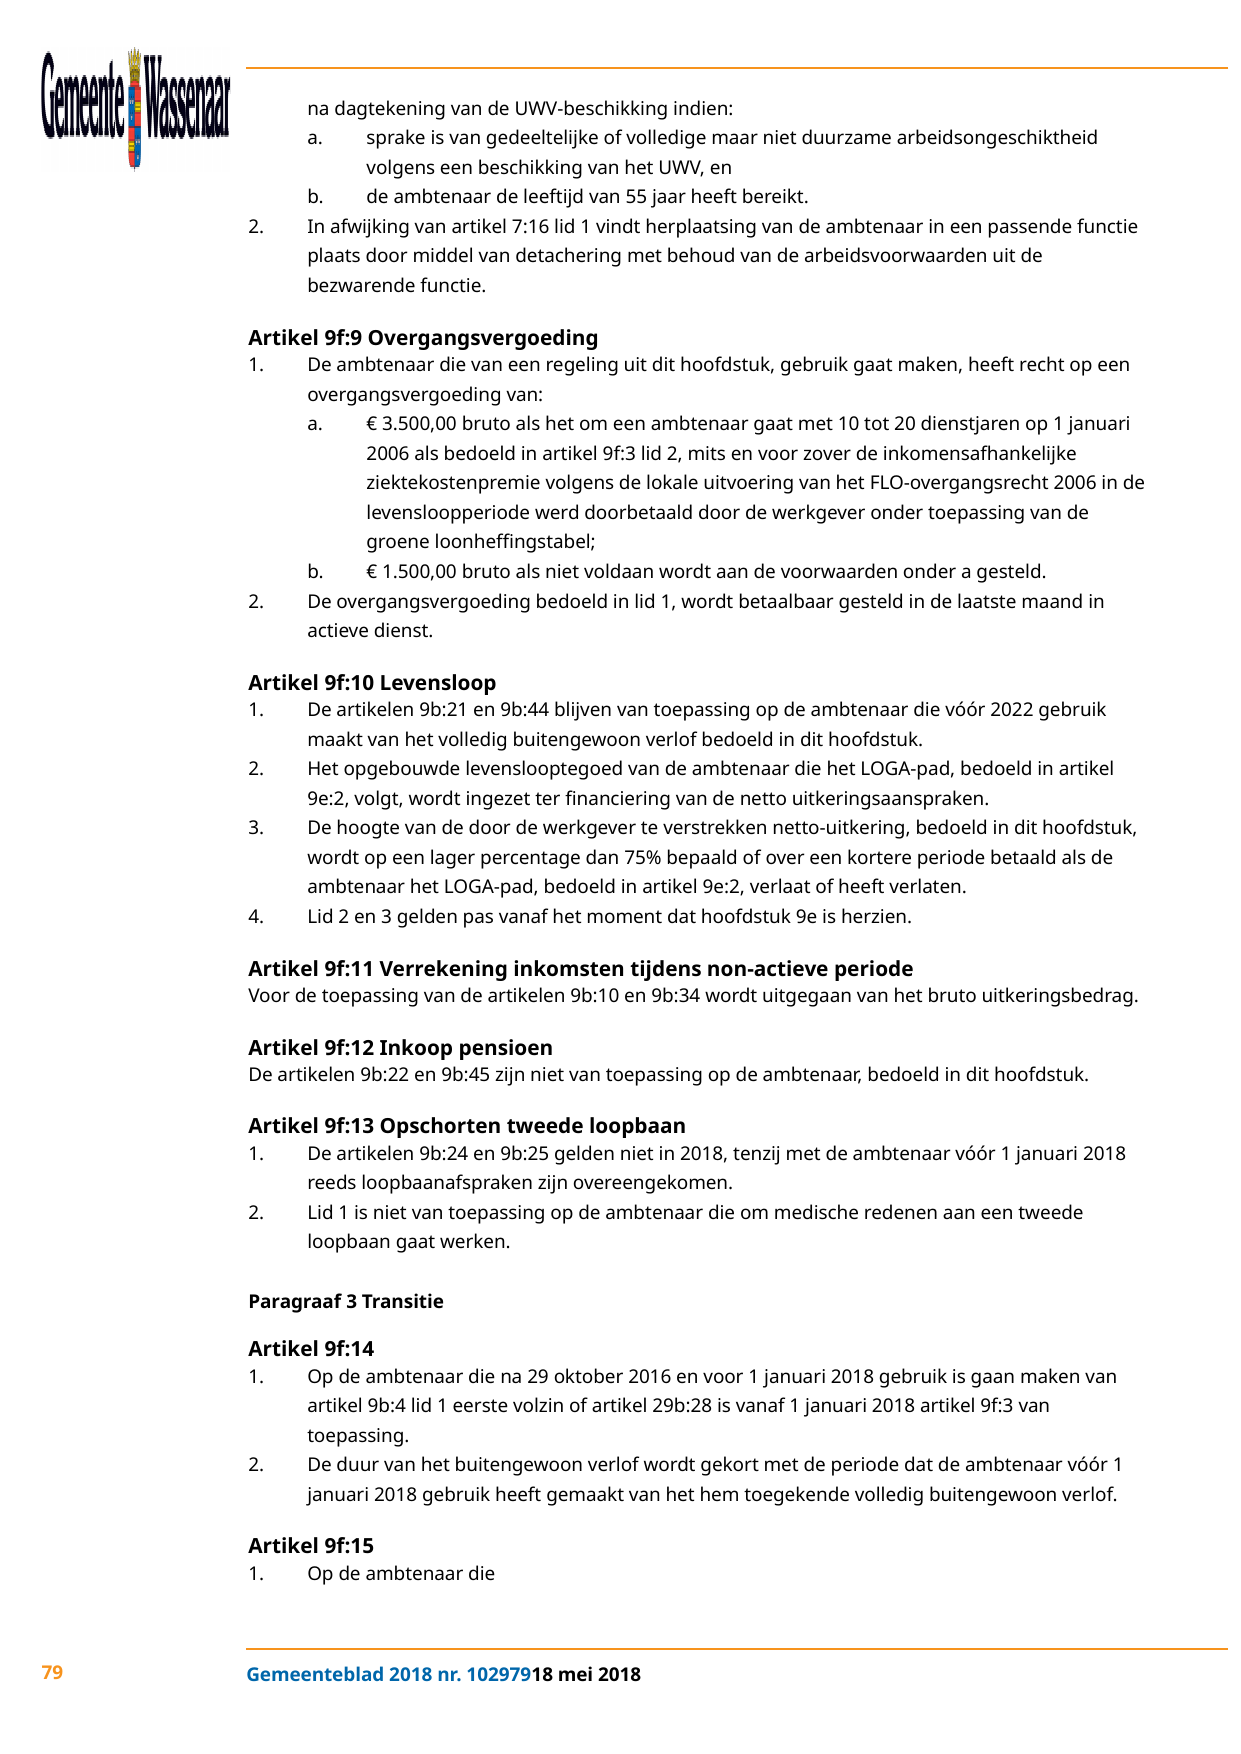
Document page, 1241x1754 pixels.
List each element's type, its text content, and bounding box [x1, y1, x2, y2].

list De artikelen 9b:21 en 9b:44 blijven van toepassing op de ambtenaar die vóór 2022 gebruik maakt van het volledig buitengewoon verlof bedoeld in dit hoofdstuk. [248, 696, 1152, 752]
list sprake is van gedeeltelijke of volledige maar niet duurzame arbeidsongeschiktheid volgens een beschikking van het UWV, en [307, 124, 1152, 180]
text Artikel 9f:11 Verrekening inkomsten tijdens non-actieve periode [248, 954, 1152, 982]
list Op de ambtenaar die [248, 1560, 1152, 1586]
text Paragraaf 3 Transitie [248, 1288, 1152, 1313]
list € 1.500,00 bruto als niet voldaan wordt aan de voorwaarden onder a gesteld. [307, 558, 1152, 584]
list De overgangsvergoeding bedoeld in lid 1, wordt betaalbaar gesteld in de laatste maand in actieve dienst. [248, 588, 1152, 643]
list na dagtekening van de UWV-beschikking indien: [248, 95, 1152, 121]
text Artikel 9f:13 Opschorten tweede loopbaan [248, 1111, 1152, 1140]
text Voor de toepassing van de artikelen 9b:10 en 9b:34 wordt uitgegaan van het bruto uitkeringsbedrag. [248, 982, 1152, 1008]
list € 3.500,00 bruto als het om een ambtenaar gaat met 10 tot 20 dienstjaren op 1 januari 2006 als bedoeld in artikel 9f:3 lid 2, mits en voor zover de inkomensafhankelijke ziektekostenpremie volgens de lokale uitvoering van het FLO-overgangsrecht 2006 in de levensloopperiode werd doorbetaald door de werkgever onder toepassing van de groene loonheffingstabel; [307, 410, 1152, 554]
text De artikelen 9b:22 en 9b:45 zijn niet van toepassing op de ambtenaar, bedoeld in dit hoofdstuk. [248, 1061, 1152, 1087]
list Lid 1 is niet van toepassing op de ambtenaar die om medische redenen aan een tweede loopbaan gaat werken. [248, 1199, 1152, 1254]
list de ambtenaar de leeftijd van 55 jaar heeft bereikt. [307, 183, 1152, 209]
list De ambtenaar die van een regeling uit dit hoofdstuk, gebruik gaat maken, heeft recht op een overgangsvergoeding van: [248, 351, 1152, 406]
text Artikel 9f:15 [248, 1532, 1152, 1560]
list Lid 2 en 3 gelden pas vanaf het moment dat hoofdstuk 9e is herzien. [248, 903, 1152, 929]
text Artikel 9f:14 [248, 1334, 1152, 1363]
list De hoogte van de door de werkgever te verstrekken netto-uitkering, bedoeld in dit hoofdstuk, wordt op een lager percentage dan 75% bepaald of over een kortere periode betaald als de ambtenaar het LOGA-pad, bedoeld in artikel 9e:2, verlaat of heeft verlaten. [248, 814, 1152, 899]
list Op de ambtenaar die na 29 oktober 2016 en voor 1 januari 2018 gebruik is gaan maken van artikel 9b:4 lid 1 eerste volzin of artikel 29b:28 is vanaf 1 januari 2018 artikel 9f:3 van toepassing. [248, 1363, 1152, 1448]
text Artikel 9f:10 Levensloop [248, 668, 1152, 696]
list In afwijking van artikel 7:16 lid 1 vindt herplaatsing van de ambtenaar in een passende functie plaats door middel van detachering met behoud van de arbeidsvoorwaarden uit de bezwarende functie. [248, 213, 1152, 298]
list Het opgebouwde levenslooptegoed van de ambtenaar die het LOGA-pad, bedoeld in artikel 9e:2, volgt, wordt ingezet ter financiering van de netto uitkeringsaanspraken. [248, 755, 1152, 811]
text Artikel 9f:12 Inkoop pensioen [248, 1033, 1152, 1061]
list De duur van het buitengewoon verlof wordt gekort met de periode dat de ambtenaar vóór 1 januari 2018 gebruik heeft gemaakt van het hem toegekende volledig buitengewoon verlof. [248, 1452, 1152, 1507]
list De artikelen 9b:24 en 9b:25 gelden niet in 2018, tenzij met de ambtenaar vóór 1 januari 2018 reeds loopbaanafspraken zijn overeengekomen. [248, 1140, 1152, 1195]
text Artikel 9f:9 Overgangsvergoeding [248, 323, 1152, 351]
picture [41, 47, 231, 172]
